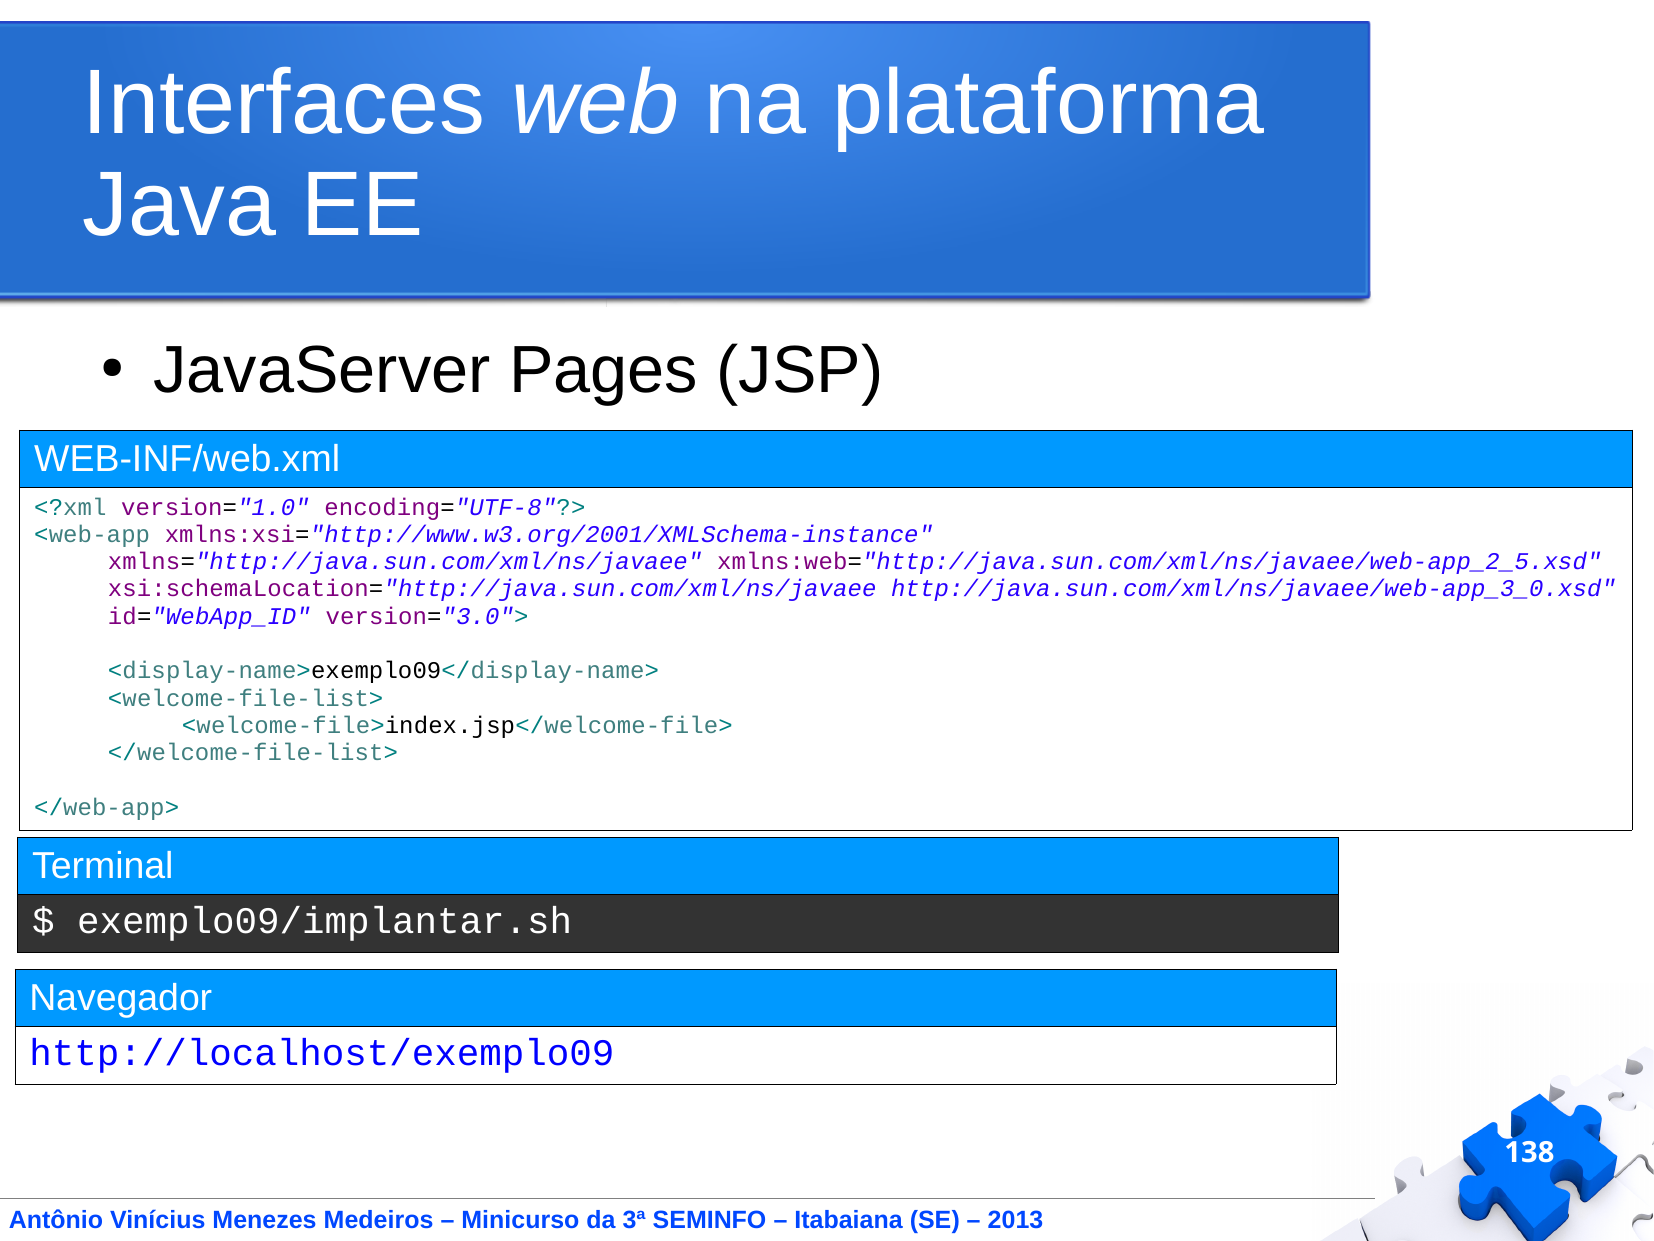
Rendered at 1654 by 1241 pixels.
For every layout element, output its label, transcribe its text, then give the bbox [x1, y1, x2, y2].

picture [1311, 983, 1654, 1241]
picture [0, 21, 1375, 307]
table_cell <?xml version="1.0" encoding="UTF-8"?> <web-app xmlns:xsi="http://www.w3.org/2001/XMLSchema-instance" xmlns="http://java.sun.com/xml/ns/javaee" xmlns:web="http://java.sun.com/xml/ns/javaee/web-app_2_5.xsd" xsi:schemaLocation="http://java.sun.com/xml/ns/javaee http://java.sun.com/xml/ns/javaee/web-app_3_0.xsd" id="WebApp_ID" version="3.0"> <display-name>exemplo09</display-name> <welcome-file-list> <welcome-file>index.jsp</welcome-file> </welcome-file-list> </web-app> [20, 488, 1632, 830]
list JavaServer Pages (JSP) [82, 831, 1356, 1182]
table_header Terminal [18, 838, 1338, 894]
table_header Navegador [16, 970, 1336, 1026]
table_cell $ exemplo09/implantar.sh [18, 895, 1338, 952]
list JavaServer Pages (JSP) [82, 332, 1356, 430]
table_header WEB-INF/web.xml [20, 431, 1632, 487]
title Interfaces web na plataforma Java EE [82, 49, 1323, 257]
table_cell http://localhost/exemplo09 [16, 1027, 1336, 1084]
